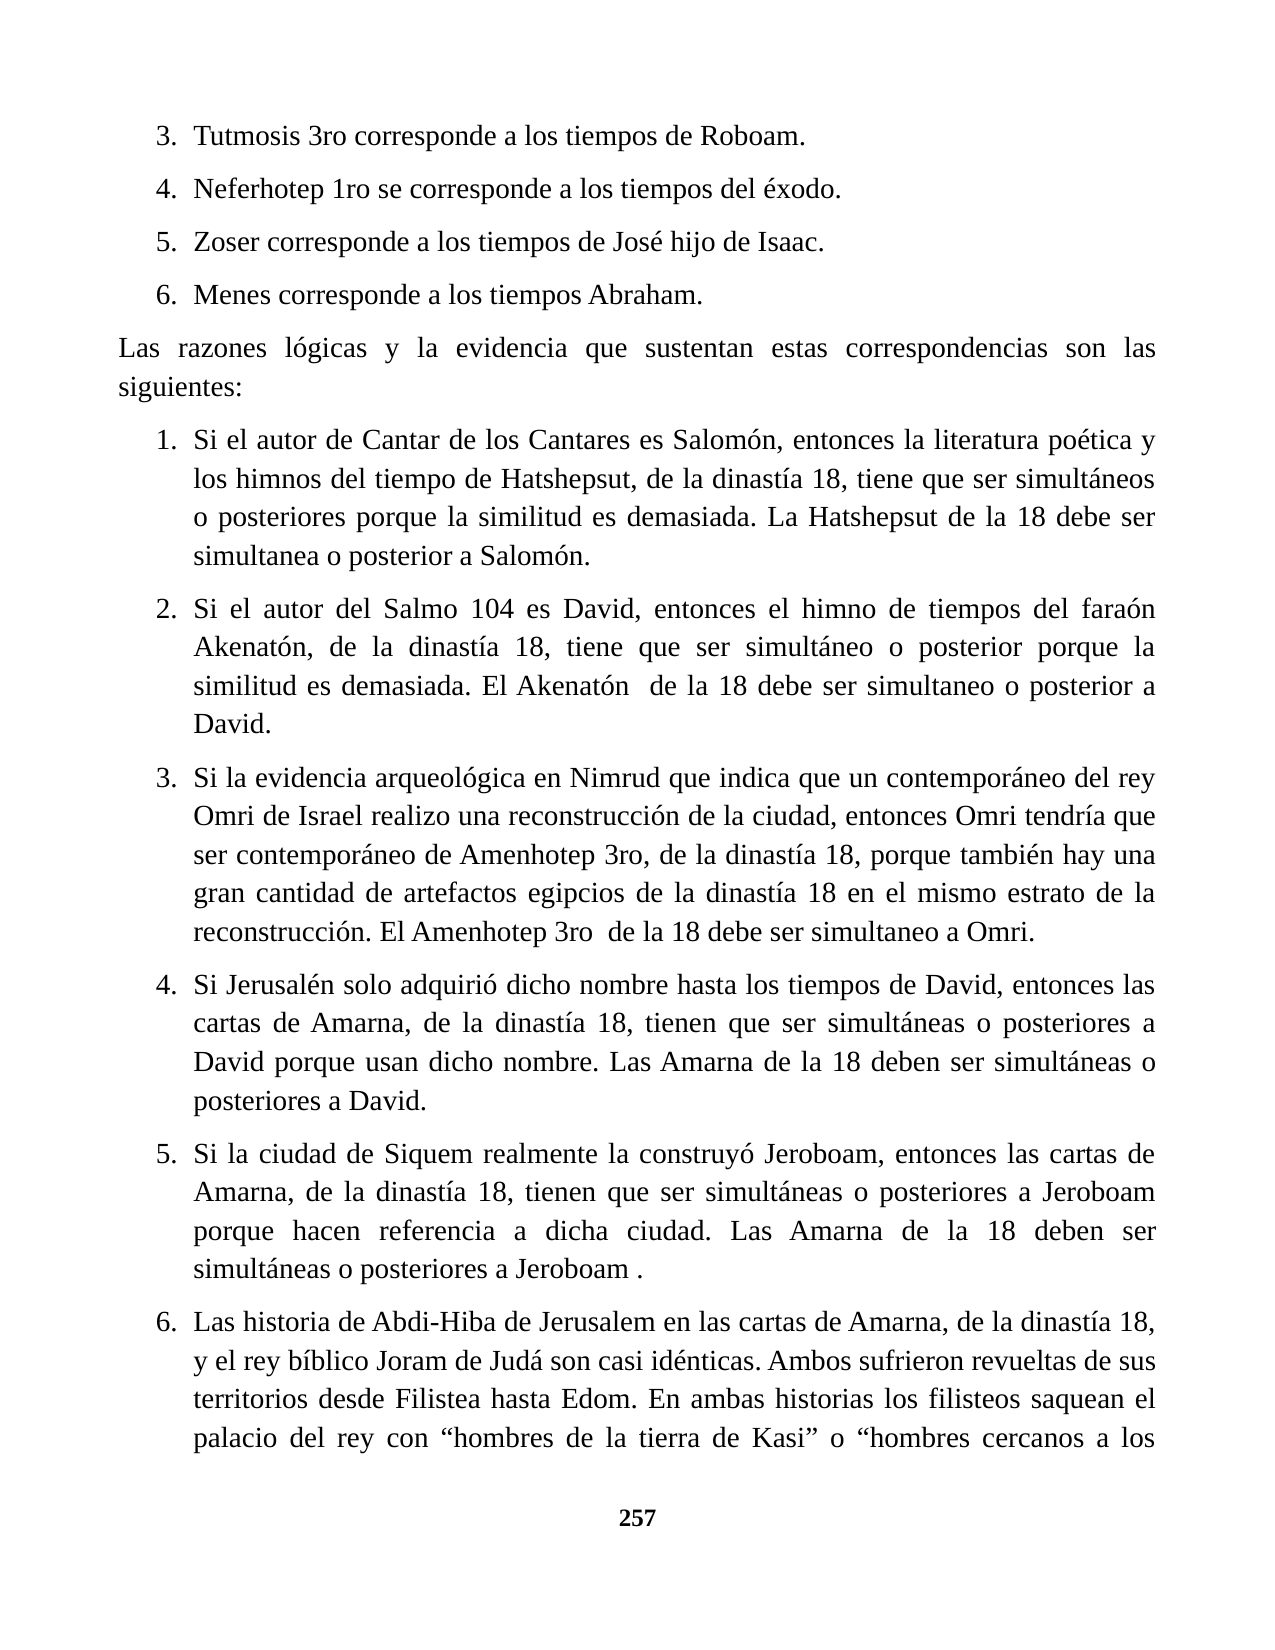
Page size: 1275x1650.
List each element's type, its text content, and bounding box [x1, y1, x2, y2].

list Tutmosis 3ro corresponde a los tiempos de Roboam. [156, 118, 1157, 152]
list Las historia de Abdi-Hiba de Jerusalem en las cartas de Amarna, de la dinastía 18, y el rey bíblico Joram de Judá son casi idénticas. Ambos sufrieron revueltas de sus territorios desde Filistea hasta Edom. En ambas historias los filisteos saquean el palacio del rey con “hombres de la tierra de Kasi” o “hombres cercanos a los [156, 1304, 1157, 1454]
list Menes corresponde a los tiempos Abraham. [156, 277, 1157, 311]
list Si el autor del Salmo 104 es David, entonces el himno de tiempos del faraón Akenatón, de la dinastía 18, tiene que ser simultáneo o posterior porque la similitud es demasiada. El Akenatón de la 18 debe ser simultaneo o posterior a David. [156, 591, 1157, 740]
list Zoser corresponde a los tiempos de José hijo de Isaac. [156, 224, 1157, 258]
list Si el autor de Cantar de los Cantares es Salomón, entonces la literatura poética y los himnos del tiempo de Hatshepsut, de la dinastía 18, tiene que ser simultáneos o posteriores porque la similitud es demasiada. La Hatshepsut de la 18 debe ser simultanea o posterior a Salomón. [156, 422, 1157, 571]
list Si Jerusalén solo adquirió dicho nombre hasta los tiempos de David, entonces las cartas de Amarna, de la dinastía 18, tienen que ser simultáneas o posteriores a David porque usan dicho nombre. Las Amarna de la 18 deben ser simultáneas o posteriores a David. [156, 967, 1157, 1116]
list Si la evidencia arqueológica en Nimrud que indica que un contemporáneo del rey Omri de Israel realizo una reconstrucción de la ciudad, entonces Omri tendría que ser contemporáneo de Amenhotep 3ro, de la dinastía 18, porque también hay una gran cantidad de artefactos egipcios de la dinastía 18 en el mismo estrato de la reconstrucción. El Amenhotep 3ro de la 18 debe ser simultaneo a Omri. [156, 760, 1157, 947]
list Si la ciudad de Siquem realmente la construyó Jeroboam, entonces las cartas de Amarna, de la dinastía 18, tienen que ser simultáneas o posteriores a Jeroboam porque hacen referencia a dicha ciudad. Las Amarna de la 18 deben ser simultáneas o posteriores a Jeroboam . [156, 1136, 1157, 1285]
list Neferhotep 1ro se corresponde a los tiempos del éxodo. [156, 171, 1157, 205]
text Las razones lógicas y la evidencia que sustentan estas correspondencias son las siguientes: [118, 331, 1157, 403]
